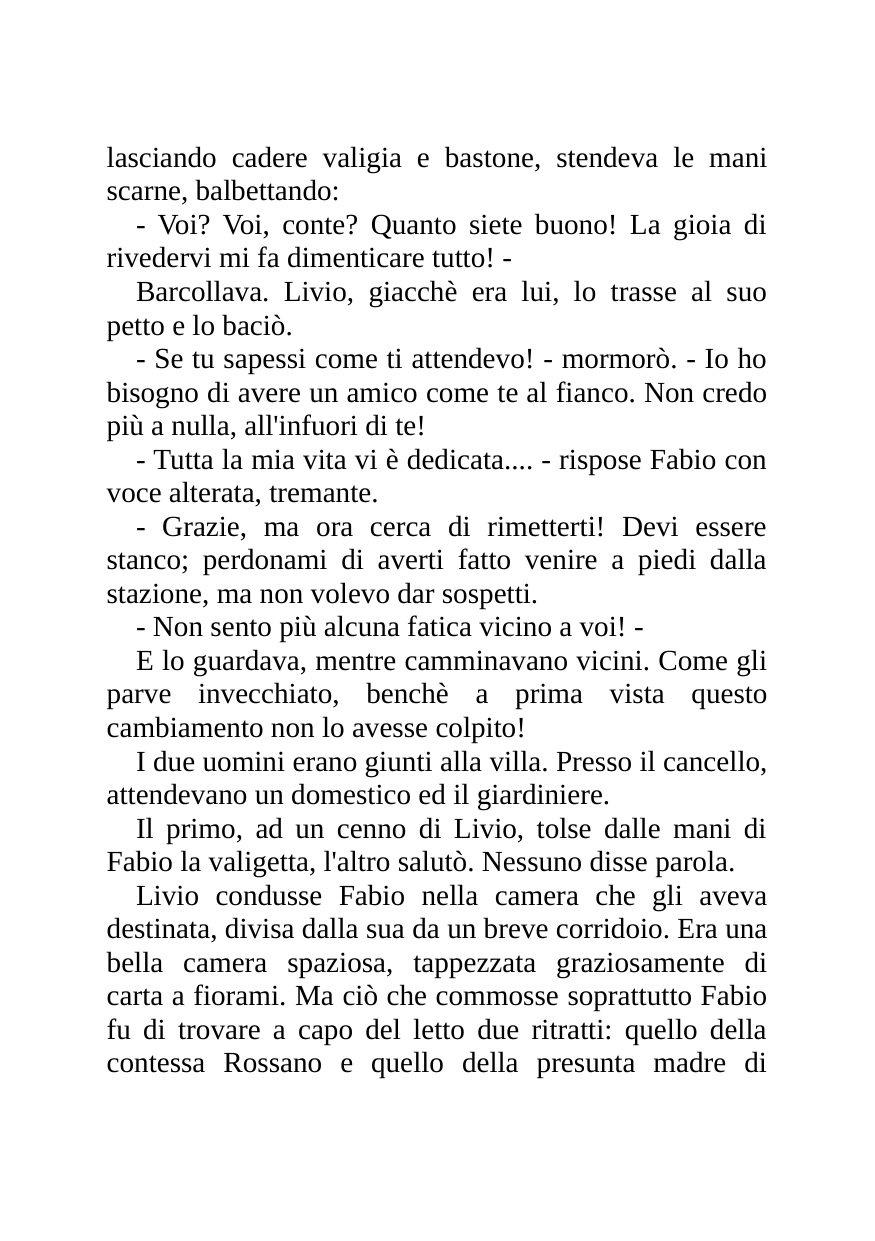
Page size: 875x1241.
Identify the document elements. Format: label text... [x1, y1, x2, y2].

text I due uomini erano giunti alla villa. Presso il cancello, attendevano un domestico ed il giardiniere. [106, 744, 768, 811]
text lasciando cadere valigia e bastone, stendeva le mani scarne, balbettando: [106, 140, 768, 207]
text - Se tu sapessi come ti attendevo! - mormorò. - Io ho bisogno di avere un amico come te al fianco. Non credo più a nulla, all'infuori di te! [106, 341, 768, 442]
text - Non sento più alcuna fatica vicino a voi! - [106, 609, 768, 643]
text - Grazie, ma ora cerca di rimetterti! Devi essere stanco; perdonami di averti fatto venire a piedi dalla stazione, ma non volevo dar sospetti. [106, 509, 768, 609]
text - Tutta la mia vita vi è dedicata.... - rispose Fabio con voce alterata, tremante. [106, 442, 768, 509]
text - Voi? Voi, conte? Quanto siete buono! La gioia di rivedervi mi fa dimenticare tutto! - [106, 207, 768, 274]
text Barcollava. Livio, giacchè era lui, lo trasse al suo petto e lo baciò. [106, 274, 768, 341]
text Il primo, ad un cenno di Livio, tolse dalle mani di Fabio la valigetta, l'altro salutò. Nessuno disse parola. [106, 811, 768, 878]
text E lo guardava, mentre camminavano vicini. Come gli parve invecchiato, benchè a prima vista questo cambiamento non lo avesse colpito! [106, 643, 768, 744]
text Livio condusse Fabio nella camera che gli aveva destinata, divisa dalla sua da un breve corridoio. Era una bella camera spaziosa, tappezzata graziosamente di carta a fiorami. Ma ciò che commosse soprattutto Fabio fu di trovare a capo del letto due ritratti: quello della contessa Rossano e quello della presunta madre di [106, 878, 768, 1079]
